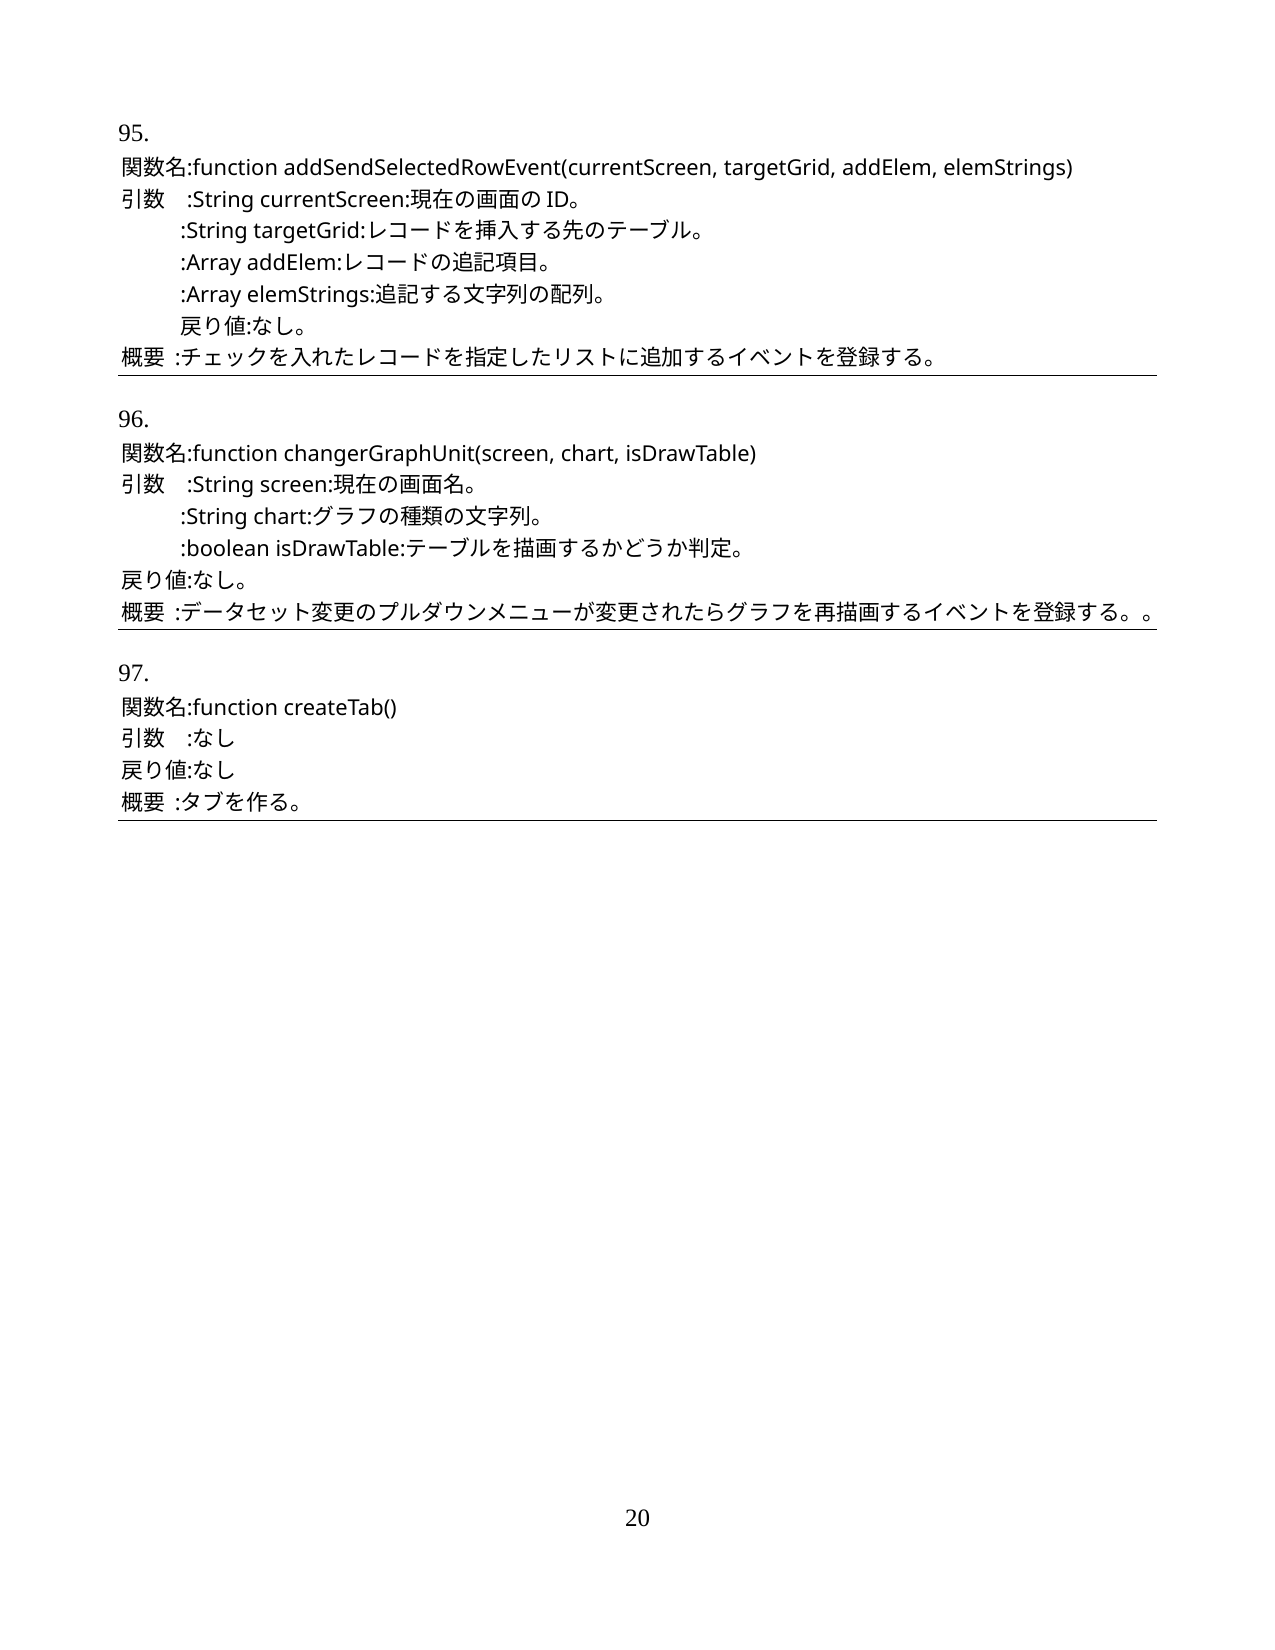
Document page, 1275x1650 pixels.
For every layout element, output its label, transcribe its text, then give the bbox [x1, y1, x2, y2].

text 戻り値:なし。 [118, 563, 1157, 594]
text :String targetGrid:レコードを挿入する先のテーブル。 [118, 213, 1157, 245]
text 概要 :チェックを入れたレコードを指定したリストに追加するイベントを登録する。 [118, 340, 1157, 375]
text 引数 :なし [118, 721, 1157, 753]
text 関数名:function changerGraphUnit(screen, chart, isDrawTable) [118, 433, 1157, 467]
text 概要 :データセット変更のプルダウンメニューが変更されたらグラフを再描画するイベントを登録する。。 [118, 594, 1157, 629]
text 引数 :String currentScreen:現在の画面のID。 [118, 182, 1157, 213]
text 関数名:function addSendSelectedRowEvent(currentScreen, targetGrid, addElem, elemStrings) [118, 147, 1157, 182]
text 概要 :タブを作る。 [118, 785, 1157, 820]
text 97. [118, 658, 1157, 687]
text :String chart:グラフの種類の文字列。 [118, 499, 1157, 531]
text 関数名:function createTab() [118, 687, 1157, 721]
text 95. [118, 118, 1157, 147]
text 引数 :String screen:現在の画面名。 [118, 467, 1157, 499]
text :Array addElem:レコードの追記項目。 [118, 245, 1157, 277]
text :boolean isDrawTable:テーブルを描画するかどうか判定。 [118, 531, 1157, 563]
text 戻り値:なし [118, 753, 1157, 785]
text :Array elemStrings:追記する文字列の配列。 [118, 277, 1157, 309]
text 96. [118, 404, 1157, 433]
text 戻り値:なし。 [118, 309, 1157, 340]
